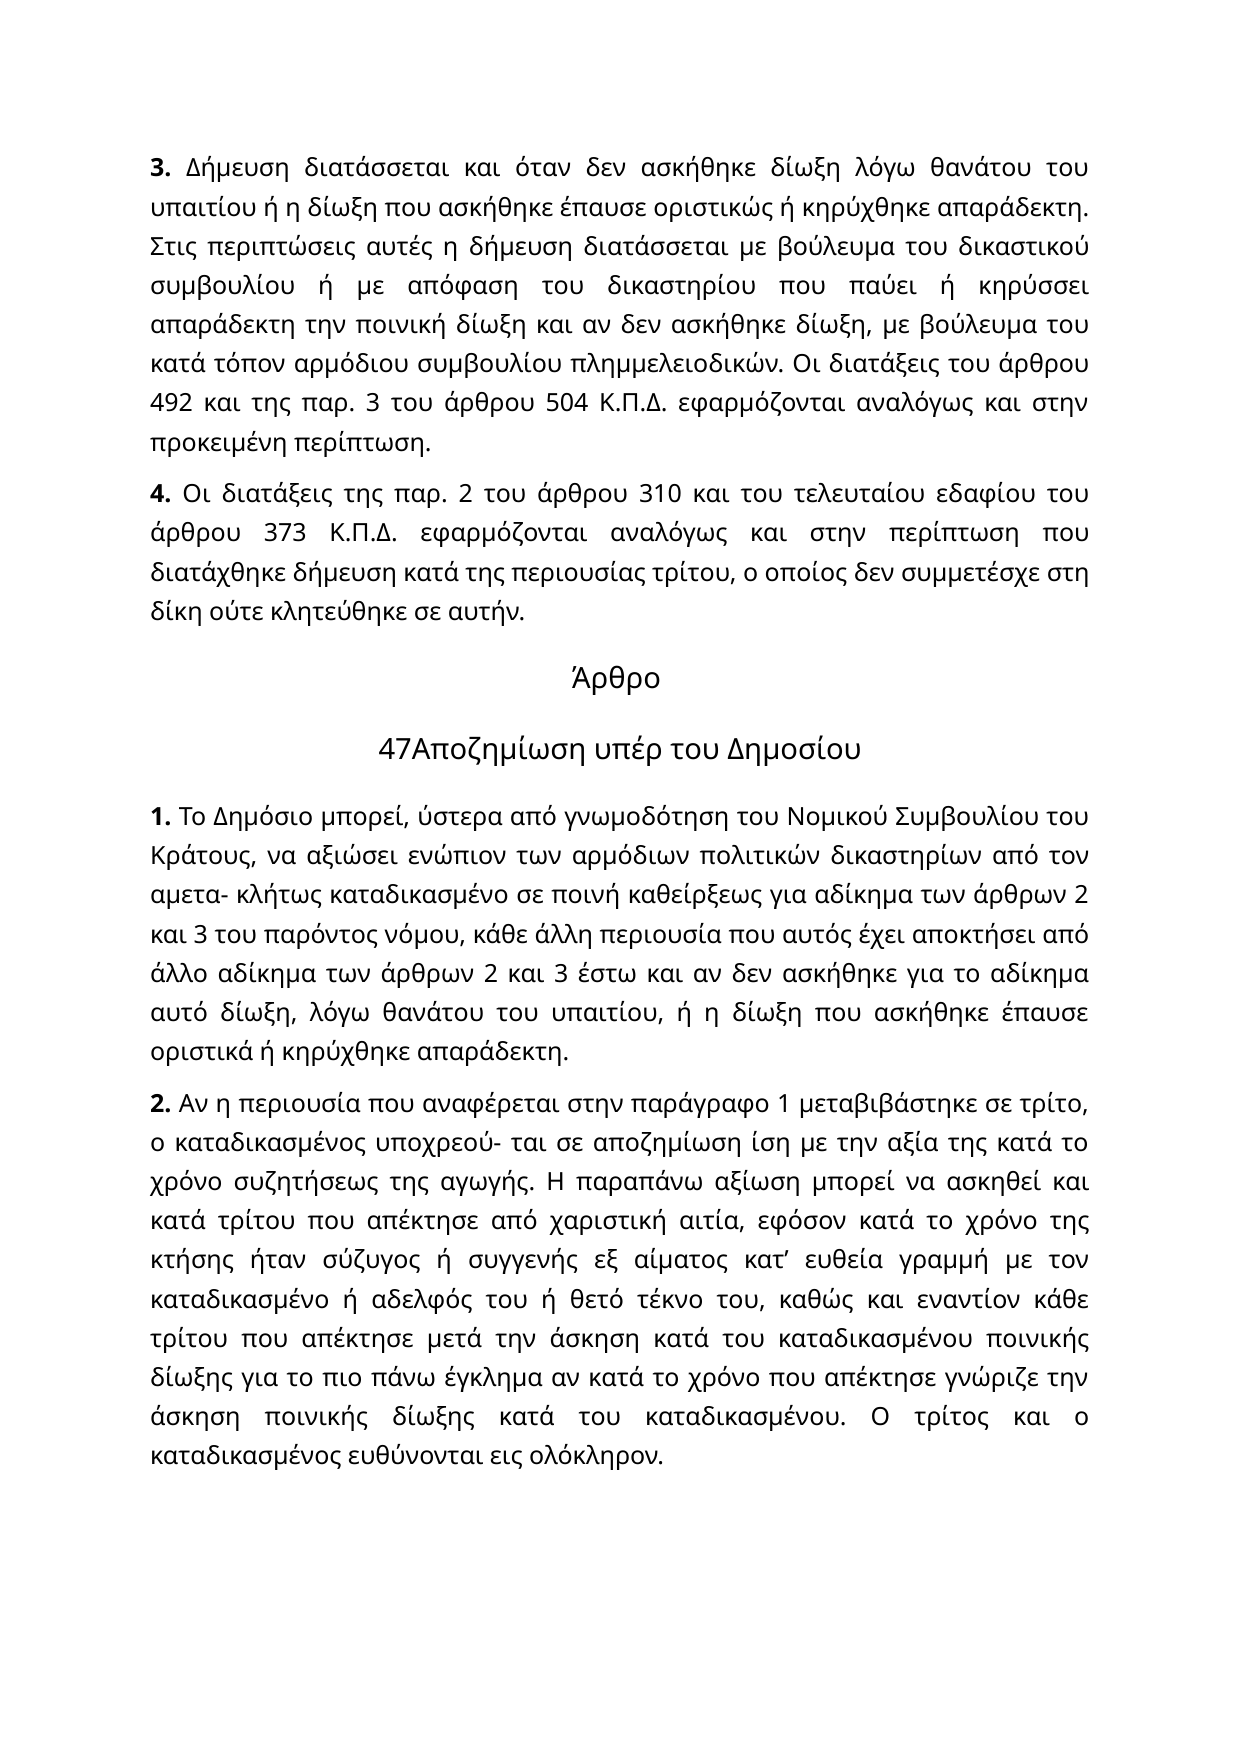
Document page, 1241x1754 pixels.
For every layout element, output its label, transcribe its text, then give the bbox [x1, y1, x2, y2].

text 2. Αν η περιουσία που αναφέρεται στην παράγραφο 1 μεταβιβάστηκε σε τρίτο, ο καταδικασμένος υποχρεού- ται σε αποζημίωση ίση με την αξία της κατά το χρόνο συζητήσεως της αγωγής. Η παραπάνω αξίωση μπορεί να ασκηθεί και κατά τρίτου που απέκτησε από χαριστική αιτία, εφόσον κατά το χρόνο της κτήσης ήταν σύζυγος ή συγγενής εξ αίματος κατ’ ευθεία γραμμή με τον καταδικασμένο ή αδελφός του ή θετό τέκνο του, καθώς και εναντίον κάθε τρίτου που απέκτησε μετά την άσκηση κατά του καταδικασμένου ποινικής δίωξης για το πιο πάνω έγκλημα αν κατά το χρόνο που απέκτησε γνώριζε την άσκηση ποινικής δίωξης κατά του καταδικασμένου. Ο τρίτος και ο καταδικασμένος ευθύνονται εις ολόκληρον. [150, 1085, 1090, 1472]
subtitle 47Αποζημίωση υπέρ του Δημοσίου [150, 728, 1090, 768]
text 3. Δήμευση διατάσσεται και όταν δεν ασκήθηκε δίωξη λόγω θανάτου του υπαιτίου ή η δίωξη που ασκήθηκε έπαυσε οριστικώς ή κηρύχθηκε απαράδεκτη. Στις περιπτώσεις αυτές η δήμευση διατάσσεται με βούλευμα του δικαστικού συμβουλίου ή με απόφαση του δικαστηρίου που παύει ή κηρύσσει απαράδεκτη την ποινική δίωξη και αν δεν ασκήθηκε δίωξη, με βούλευμα του κατά τόπον αρμόδιου συμβουλίου πλημμελειοδικών. Οι διατάξεις του άρθρου 492 και της παρ. 3 του άρθρου 504 Κ.Π.Δ. εφαρμόζονται αναλόγως και στην προκειμένη περίπτωση. [150, 150, 1090, 458]
subtitle Άρθρο [150, 657, 1090, 697]
text 4. Οι διατάξεις της παρ. 2 του άρθρου 310 και του τελευταίου εδαφίου του άρθρου 373 Κ.Π.Δ. εφαρμόζονται αναλόγως και στην περίπτωση που διατάχθηκε δήμευση κατά της περιουσίας τρίτου, ο οποίος δεν συμμετέσχε στη δίκη ούτε κλητεύθηκε σε αυτήν. [150, 476, 1090, 627]
text 1. Το Δημόσιο μπορεί, ύστερα από γνωμοδότηση του Νομικού Συμβουλίου του Κράτους, να αξιώσει ενώπιον των αρμόδιων πολιτικών δικαστηρίων από τον αμετα- κλήτως καταδικασμένο σε ποινή καθείρξεως για αδίκημα των άρθρων 2 και 3 του παρόντος νόμου, κάθε άλλη περιουσία που αυτός έχει αποκτήσει από άλλο αδίκημα των άρθρων 2 και 3 έστω και αν δεν ασκήθηκε για το αδίκημα αυτό δίωξη, λόγω θανάτου του υπαιτίου, ή η δίωξη που ασκήθηκε έπαυσε οριστικά ή κηρύχθηκε απαράδεκτη. [150, 799, 1090, 1068]
